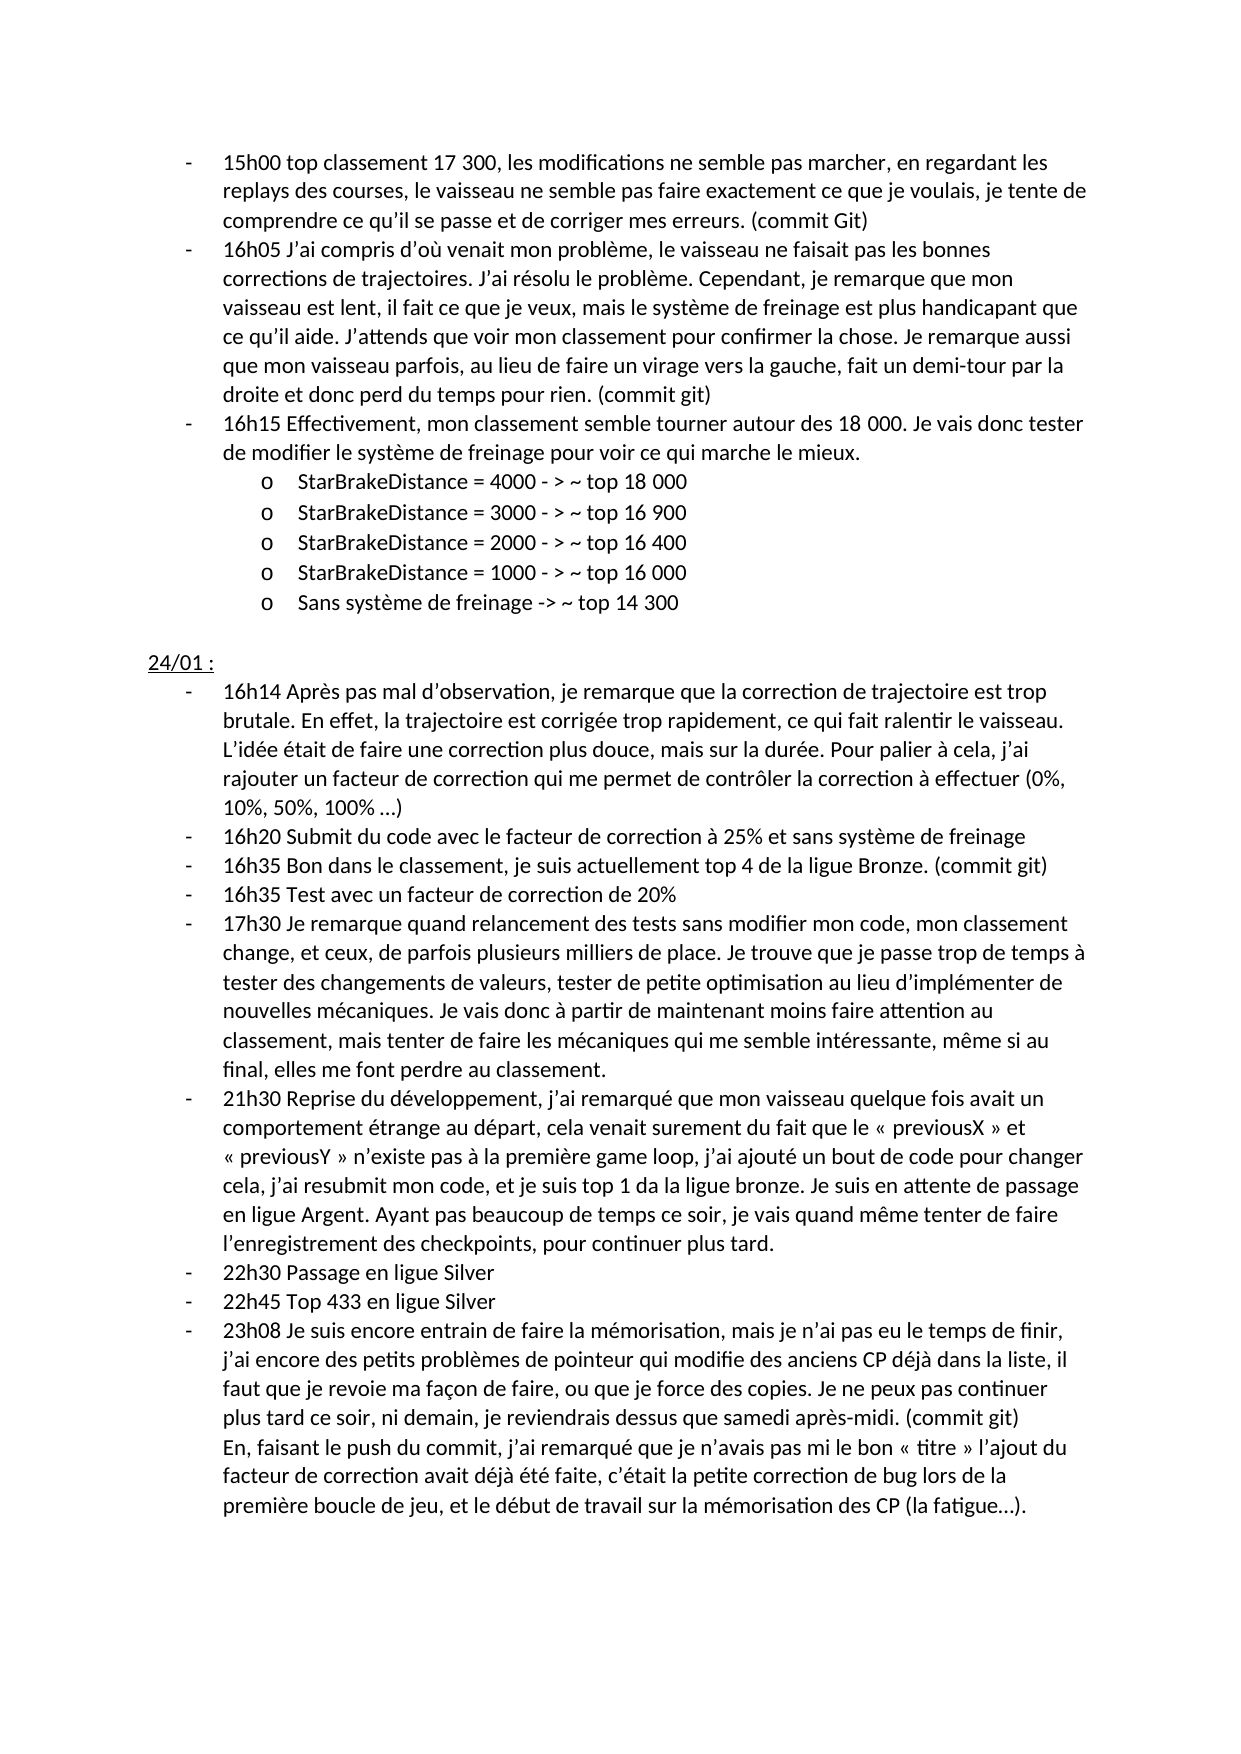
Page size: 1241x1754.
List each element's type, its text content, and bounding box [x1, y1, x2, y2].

list En, faisant le push du commit, j’ai remarqué que je n’avais pas mi le bon « titre » l’ajout du facteur de correction avait déjà été faite, c’était la petite correction de bug lors de la première boucle de jeu, et le début de travail sur la mémorisation des CP (la fatigue…). [223, 1433, 1093, 1519]
list StarBrakeDistance = 2000 - > ~ top 16 400 [260, 528, 1093, 557]
text 24/01 : [148, 648, 1093, 676]
list StarBrakeDistance = 3000 - > ~ top 16 900 [260, 498, 1093, 527]
list StarBrakeDistance = 4000 - > ~ top 18 000 [260, 467, 1093, 496]
list 16h05 J’ai compris d’où venait mon problème, le vaisseau ne faisait pas les bonnes corrections de trajectoires. J’ai résolu le problème. Cependant, je remarque que mon vaisseau est lent, il fait ce que je veux, mais le système de freinage est plus handicapant que ce qu’il aide. J’attends que voir mon classement pour confirmer la chose. Je remarque aussi que mon vaisseau parfois, au lieu de faire un virage vers la gauche, fait un demi-tour par la droite et donc perd du temps pour rien. (commit git) [185, 235, 1093, 408]
list 16h35 Bon dans le classement, je suis actuellement top 4 de la ligue Bronze. (commit git) [185, 851, 1093, 879]
list 22h30 Passage en ligue Silver [185, 1258, 1093, 1286]
list 16h14 Après pas mal d’observation, je remarque que la correction de trajectoire est trop brutale. En effet, la trajectoire est corrigée trop rapidement, ce qui fait ralentir le vaisseau. L’idée était de faire une correction plus douce, mais sur la durée. Pour palier à cela, j’ai rajouter un facteur de correction qui me permet de contrôler la correction à effectuer (0%, 10%, 50%, 100% …) [185, 677, 1093, 821]
list 21h30 Reprise du développement, j’ai remarqué que mon vaisseau quelque fois avait un comportement étrange au départ, cela venait surement du fait que le « previousX » et « previousY » n’existe pas à la première game loop, j’ai ajouté un bout de code pour changer cela, j’ai resubmit mon code, et je suis top 1 da la ligue bronze. Je suis en attente de passage en ligue Argent. Ayant pas beaucoup de temps ce soir, je vais quand même tenter de faire l’enregistrement des checkpoints, pour continuer plus tard. [185, 1084, 1093, 1257]
list 15h00 top classement 17 300, les modifications ne semble pas marcher, en regardant les replays des courses, le vaisseau ne semble pas faire exactement ce que je voulais, je tente de comprendre ce qu’il se passe et de corriger mes erreurs. (commit Git) [185, 148, 1093, 234]
list 22h45 Top 433 en ligue Silver [185, 1287, 1093, 1315]
list StarBrakeDistance = 1000 - > ~ top 16 000 [260, 558, 1093, 587]
list 17h30 Je remarque quand relancement des tests sans modifier mon code, mon classement change, et ceux, de parfois plusieurs milliers de place. Je trouve que je passe trop de temps à tester des changements de valeurs, tester de petite optimisation au lieu d’implémenter de nouvelles mécaniques. Je vais donc à partir de maintenant moins faire attention au classement, mais tenter de faire les mécaniques qui me semble intéressante, même si au final, elles me font perdre au classement. [185, 909, 1093, 1083]
list 23h08 Je suis encore entrain de faire la mémorisation, mais je n’ai pas eu le temps de finir, j’ai encore des petits problèmes de pointeur qui modifie des anciens CP déjà dans la liste, il faut que je revoie ma façon de faire, ou que je force des copies. Je ne peux pas continuer plus tard ce soir, ni demain, je reviendrais dessus que samedi après-midi. (commit git) [185, 1316, 1093, 1432]
list 16h15 Effectivement, mon classement semble tourner autour des 18 000. Je vais donc tester de modifier le système de freinage pour voir ce qui marche le mieux. [185, 409, 1093, 466]
list 16h20 Submit du code avec le facteur de correction à 25% et sans système de freinage [185, 822, 1093, 850]
list Sans système de freinage -> ~ top 14 300 [260, 588, 1093, 618]
list 16h35 Test avec un facteur de correction de 20% [185, 880, 1093, 908]
